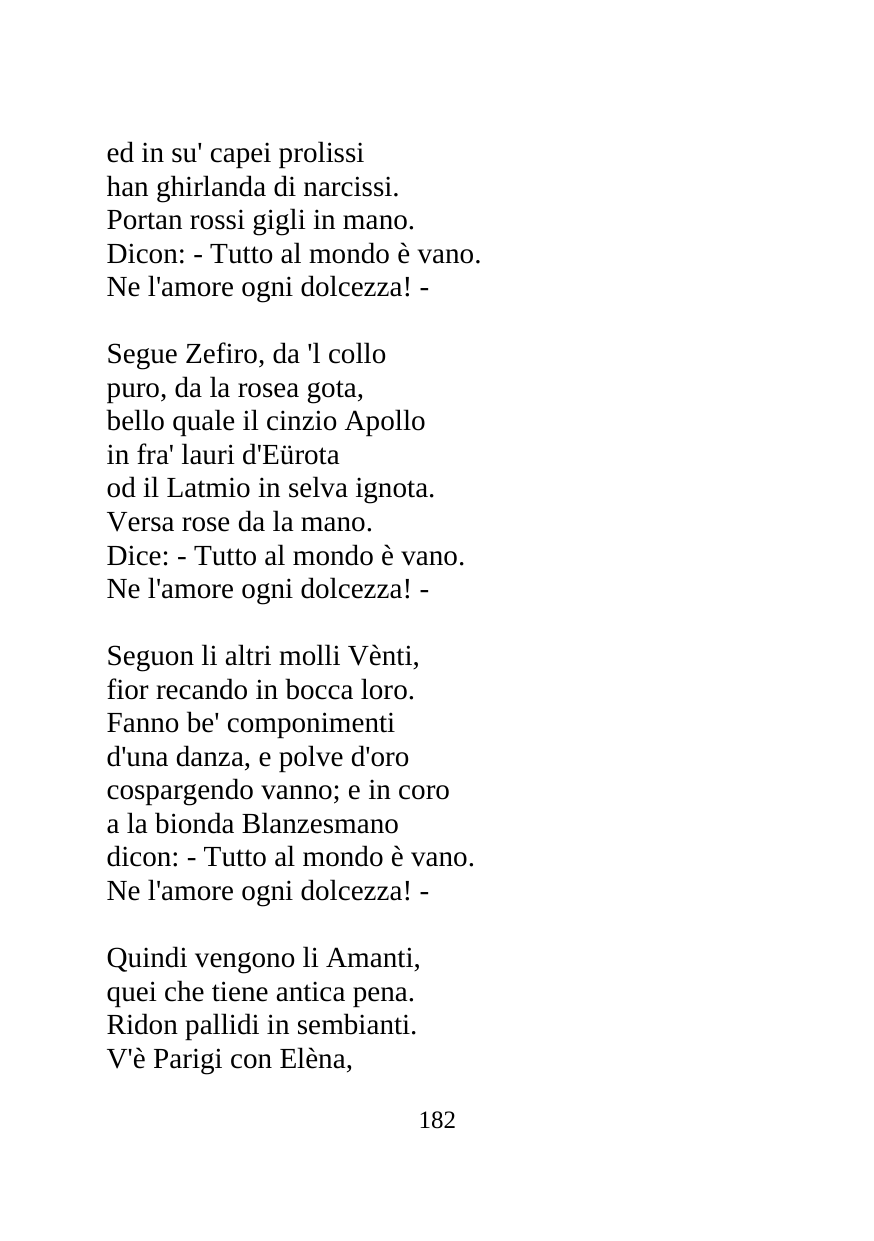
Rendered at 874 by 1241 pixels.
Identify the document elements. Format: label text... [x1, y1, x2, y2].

text d'una danza, e polve d'oro [106, 739, 768, 772]
text Ne l'amore ogni dolcezza! - [106, 269, 768, 303]
text od il Latmio in selva ignota. [106, 471, 768, 504]
text V'è Parigi con Elèna, [106, 1041, 768, 1074]
text ed in su' capei prolissi [106, 135, 768, 169]
text Ne l'amore ogni dolcezza! - [106, 571, 768, 605]
text puro, da la rosea gota, [106, 370, 768, 403]
text Quindi vengono li Amanti, [106, 940, 768, 974]
text Dicon: - Tutto al mondo è vano. [106, 236, 768, 269]
text Versa rose da la mano. [106, 504, 768, 538]
text a la bionda Blanzesmano [106, 806, 768, 839]
text Seguon li altri molli Vènti, [106, 638, 768, 672]
text Segue Zefiro, da 'l collo [106, 336, 768, 370]
text dicon: - Tutto al mondo è vano. [106, 839, 768, 873]
text bello quale il cinzio Apollo [106, 403, 768, 437]
text Dice: - Tutto al mondo è vano. [106, 538, 768, 571]
text Fanno be' componimenti [106, 705, 768, 739]
text Ridon pallidi in sembianti. [106, 1007, 768, 1041]
text Ne l'amore ogni dolcezza! - [106, 873, 768, 907]
text in fra' lauri d'Eürota [106, 437, 768, 471]
text Portan rossi gigli in mano. [106, 202, 768, 236]
text han ghirlanda di narcissi. [106, 169, 768, 202]
text quei che tiene antica pena. [106, 974, 768, 1007]
text cospargendo vanno; e in coro [106, 772, 768, 806]
text fior recando in bocca loro. [106, 672, 768, 705]
